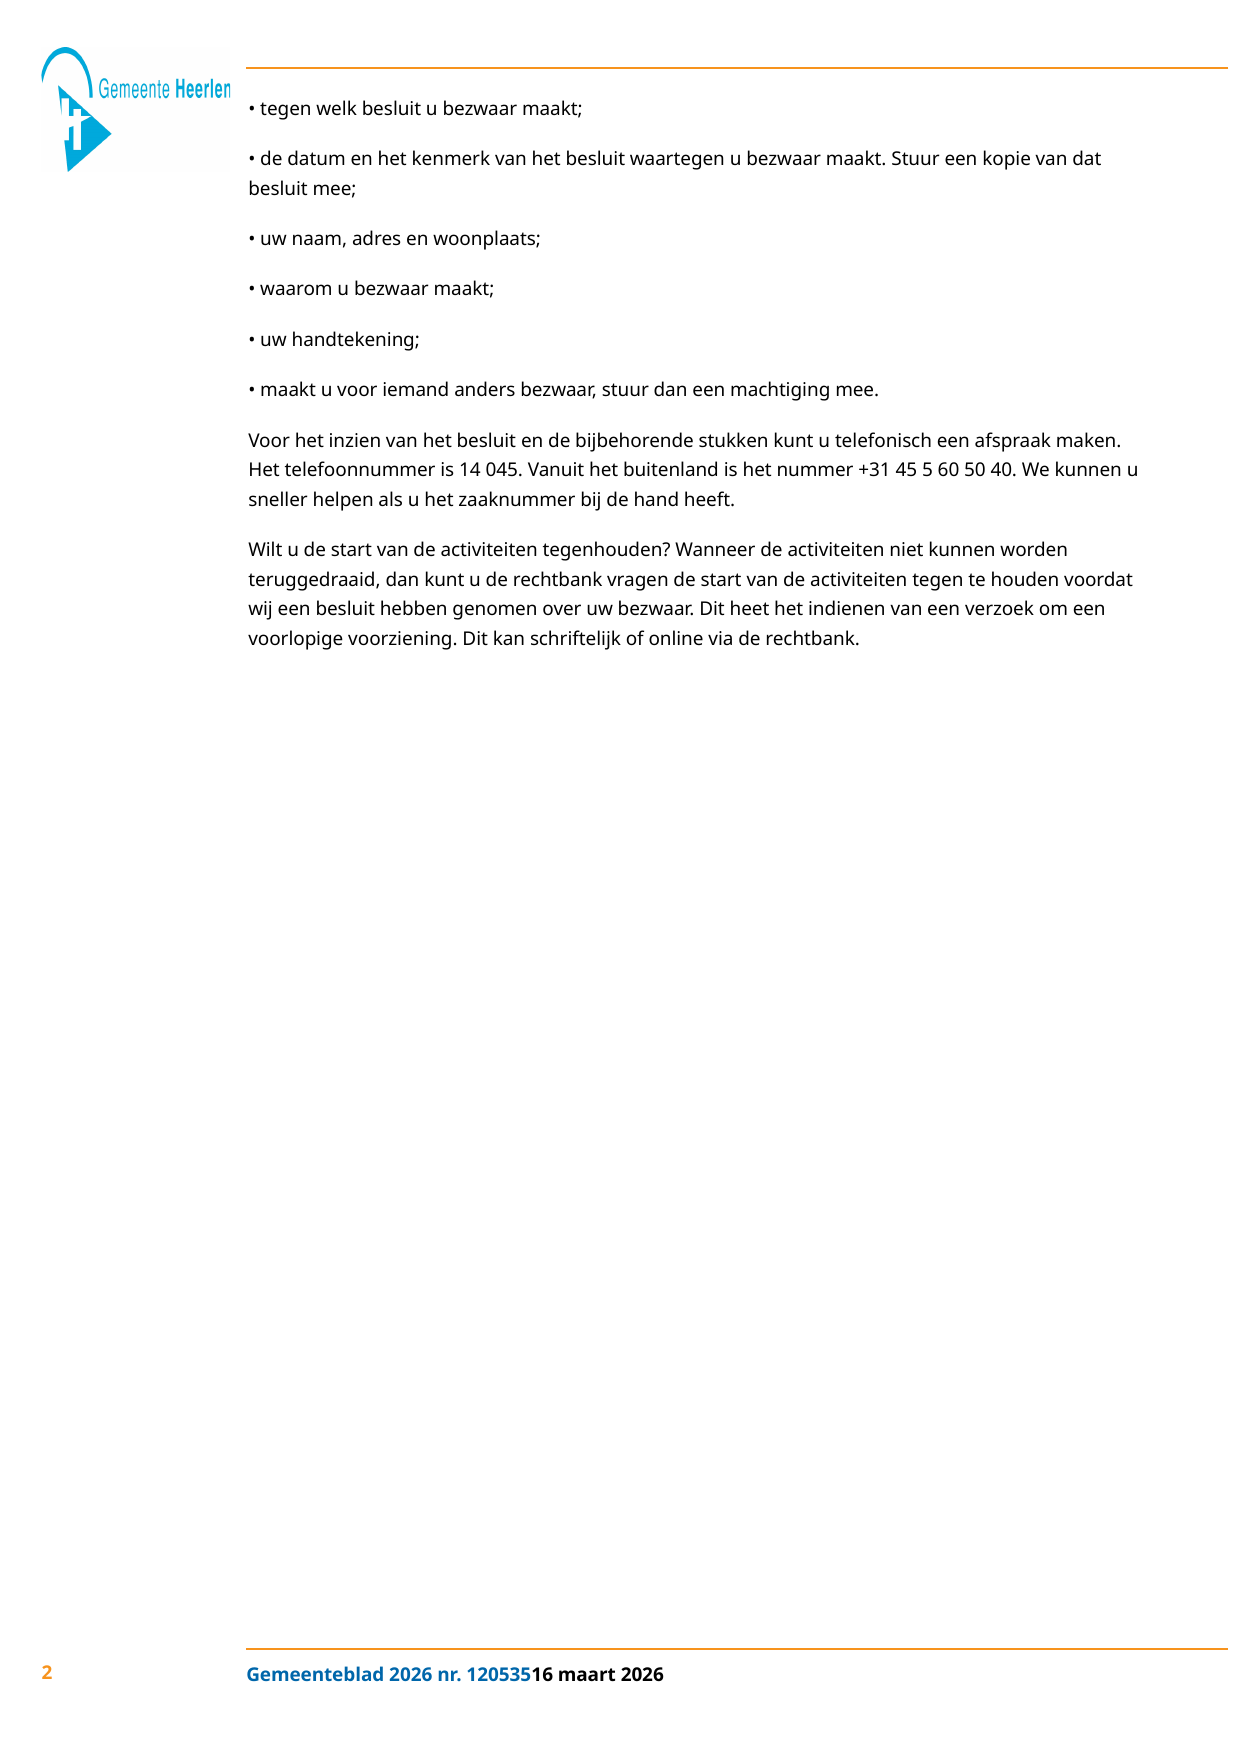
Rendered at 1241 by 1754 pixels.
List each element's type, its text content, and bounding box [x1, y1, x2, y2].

text Voor het inzien van het besluit en de bijbehorende stukken kunt u telefonisch een afspraak maken. Het telefoonnummer is 14 045. Vanuit het buitenland is het nummer +31 45 5 60 50 40. We kunnen u sneller helpen als u het zaaknummer bij de hand heeft. [248, 427, 1152, 512]
text • uw naam, adres en woonplaats; [248, 225, 1152, 251]
picture [41, 47, 59, 70]
text Wilt u de start van de activiteiten tegenhouden? Wanneer de activiteiten niet kunnen worden teruggedraaid, dan kunt u de rechtbank vragen de start van de activiteiten tegen te houden voordat wij een besluit hebben genomen over uw bezwaar. Dit heet het indienen van een verzoek om een voorlopige voorziening. Dit kan schriftelijk of online via de rechtbank. [248, 536, 1152, 651]
text • waarom u bezwaar maakt; [248, 276, 1152, 301]
text • maakt u voor iemand anders bezwaar, stuur dan een machtiging mee. [248, 376, 1152, 402]
text • uw handtekening; [248, 326, 1152, 352]
picture [41, 47, 231, 172]
text • de datum en het kenmerk van het besluit waartegen u bezwaar maakt. Stuur een kopie van dat besluit mee; [248, 145, 1152, 201]
text • tegen welk besluit u bezwaar maakt; [248, 95, 1152, 121]
